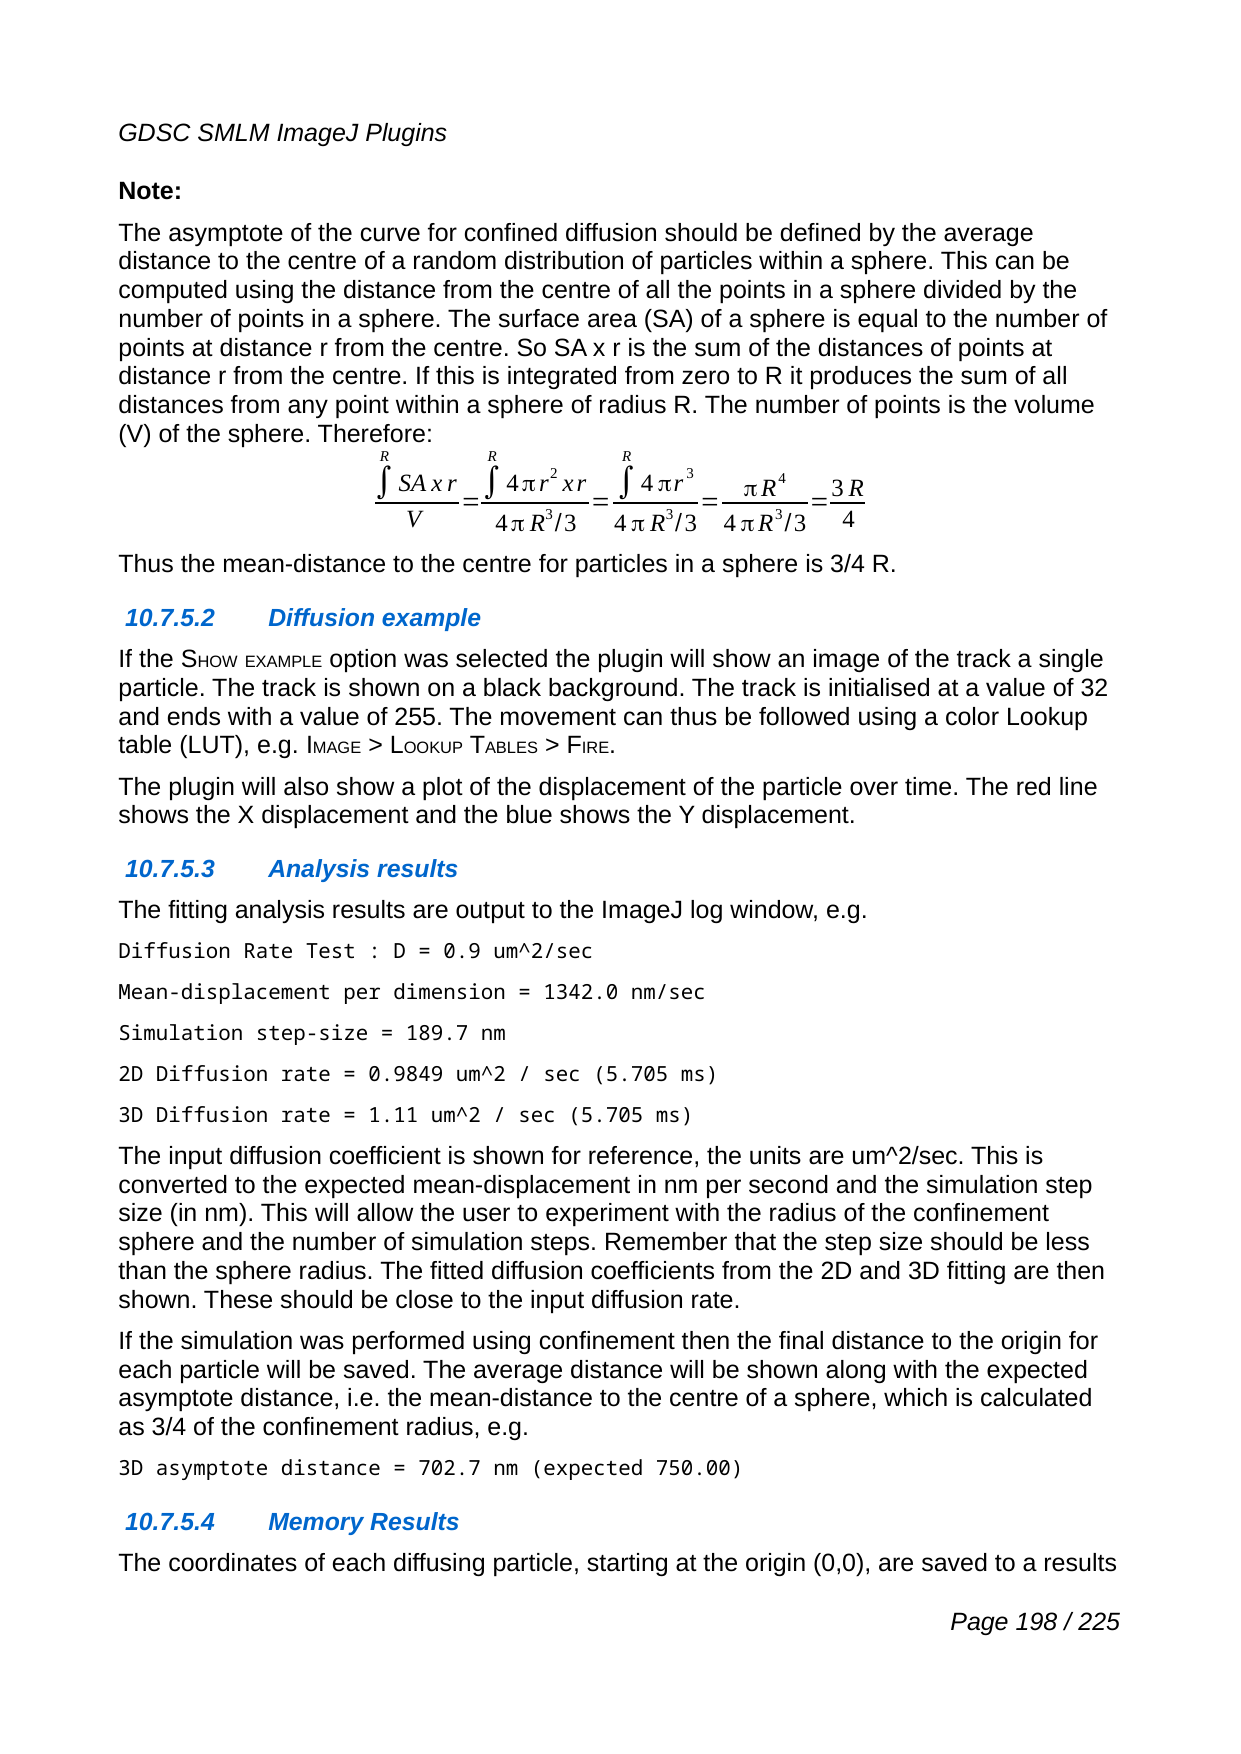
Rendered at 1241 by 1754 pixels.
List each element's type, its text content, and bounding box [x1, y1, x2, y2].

text Thus the mean-distance to the centre for particles in a sphere is 3/4 R. [118, 549, 1122, 578]
text The input diffusion coefficient is shown for reference, the units are um^2/sec. This is converted to the expected mean-displacement in nm per second and the simulation step size (in nm). This will allow the user to experiment with the radius of the confinement sphere and the number of simulation steps. Remember that the step size should be less than the sphere radius. The fitted diffusion coefficients from the 2D and 3D fitting are then shown. These should be close to the input diffusion rate. [118, 1141, 1122, 1313]
text 3D asymptote distance = 702.7 nm (expected 750.00) [118, 1453, 1122, 1482]
text Mean-displacement per dimension = 1342.0 nm/sec [118, 977, 1122, 1006]
text Simulation step-size = 189.7 nm [118, 1018, 1122, 1047]
subtitle Analysis results [118, 854, 1122, 882]
text The coordinates of each diffusing particle, starting at the origin (0,0), are saved to a results [118, 1548, 1122, 1577]
text If the simulation was performed using confinement then the final distance to the origin for each particle will be saved. The average distance will be shown along with the expected asymptote distance, i.e. the mean-distance to the centre of a sphere, which is calculated as 3/4 of the confinement radius, e.g. [118, 1326, 1122, 1441]
text The fitting analysis results are output to the ImageJ log window, e.g. [118, 895, 1122, 924]
text Diffusion Rate Test : D = 0.9 um^2/sec [118, 936, 1122, 965]
text The asymptote of the curve for confined diffusion should be defined by the average distance to the centre of a random distribution of particles within a sphere. This can be computed using the distance from the centre of all the points in a sphere divided by the number of points in a sphere. The surface area (SA) of a sphere is equal to the number of points at distance r from the centre. So SA x r is the sum of the distances of points at distance r from the centre. If this is integrated from zero to R it produces the sum of all distances from any point within a sphere of radius R. The number of points is the volume (V) of the sphere. Therefore: [118, 218, 1122, 448]
text 2D Diffusion rate = 0.9849 um^2 / sec (5.705 ms) [118, 1059, 1122, 1087]
text Note: [118, 176, 1122, 205]
text If the Show example option was selected the plugin will show an image of the track a single particle. The track is shown on a black background. The track is initialised at a value of 32 and ends with a value of 255. The movement can thus be followed using a color Lookup table (LUT), e.g. Image > Lookup Tables > Fire. [118, 644, 1122, 759]
subtitle Diffusion example [118, 603, 1122, 631]
subtitle Memory Results [118, 1507, 1122, 1535]
text 3D Diffusion rate = 1.11 um^2 / sec (5.705 ms) [118, 1100, 1122, 1128]
text The plugin will also show a plot of the displacement of the particle over time. The red line shows the X displacement and the blue shows the Y displacement. [118, 771, 1122, 829]
